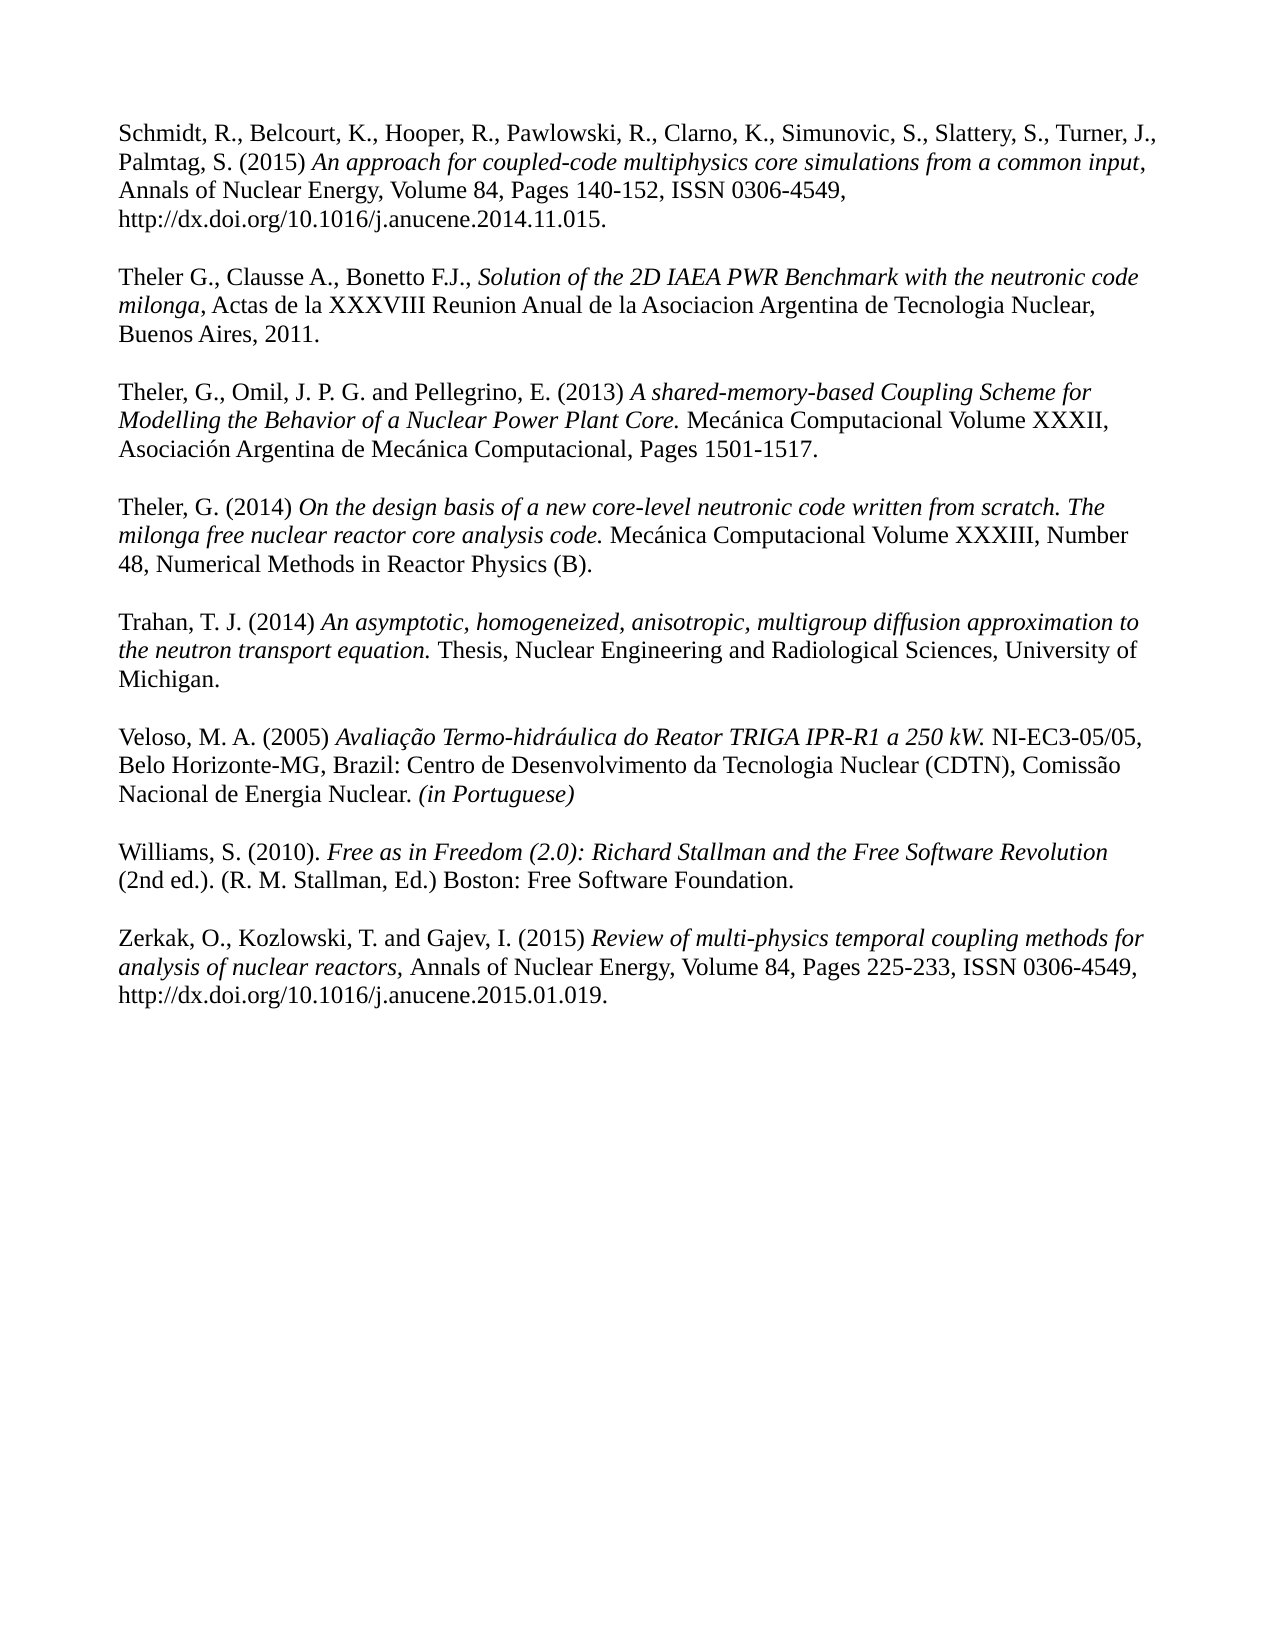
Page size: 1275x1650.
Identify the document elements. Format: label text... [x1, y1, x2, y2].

text Veloso, M. A. (2005) Avaliação Termo-hidráulica do Reator TRIGA IPR-R1 a 250 kW. NI-EC3-05/05, Belo Horizonte-MG, Brazil: Centro de Desenvolvimento da Tecnologia Nuclear (CDTN), Comissão Nacional de Energia Nuclear. (in Portuguese) [118, 722, 1157, 808]
text Zerkak, O., Kozlowski, T. and Gajev, I. (2015) Review of multi-physics temporal coupling methods for analysis of nuclear reactors, Annals of Nuclear Energy, Volume 84, Pages 225-233, ISSN 0306-4549, http://dx.doi.org/10.1016/j.anucene.2015.01.019. [118, 923, 1157, 1009]
text Theler, G., Omil, J. P. G. and Pellegrino, E. (2013) A shared-memory-based Coupling Scheme for Modelling the Behavior of a Nuclear Power Plant Core. Mecánica Computacional Volume XXXII, Asociación Argentina de Mecánica Computacional, Pages 1501-1517. [118, 377, 1157, 463]
text Trahan, T. J. (2014) An asymptotic, homogeneized, anisotropic, multigroup diffusion approximation to the neutron transport equation. Thesis, Nuclear Engineering and Radiological Sciences, University of Michigan. [118, 607, 1157, 693]
text Schmidt, R., Belcourt, K., Hooper, R., Pawlowski, R., Clarno, K., Simunovic, S., Slattery, S., Turner, J., Palmtag, S. (2015) An approach for coupled-code multiphysics core simulations from a common input, Annals of Nuclear Energy, Volume 84, Pages 140-152, ISSN 0306-4549, http://dx.doi.org/10.1016/j.anucene.2014.11.015. [118, 118, 1157, 233]
text Theler G., Clausse A., Bonetto F.J., Solution of the 2D IAEA PWR Benchmark with the neutronic code milonga, Actas de la XXXVIII Reunion Anual de la Asociacion Argentina de Tecnologia Nuclear, Buenos Aires, 2011. [118, 262, 1157, 348]
text Theler, G. (2014) On the design basis of a new core-level neutronic code written from scratch. The milonga free nuclear reactor core analysis code. Mecánica Computacional Volume XXXIII, Number 48, Numerical Methods in Reactor Physics (B). [118, 492, 1157, 578]
text Williams, S. (2010). Free as in Freedom (2.0): Richard Stallman and the Free Software Revolution (2nd ed.). (R. M. Stallman, Ed.) Boston: Free Software Foundation. [118, 837, 1157, 894]
